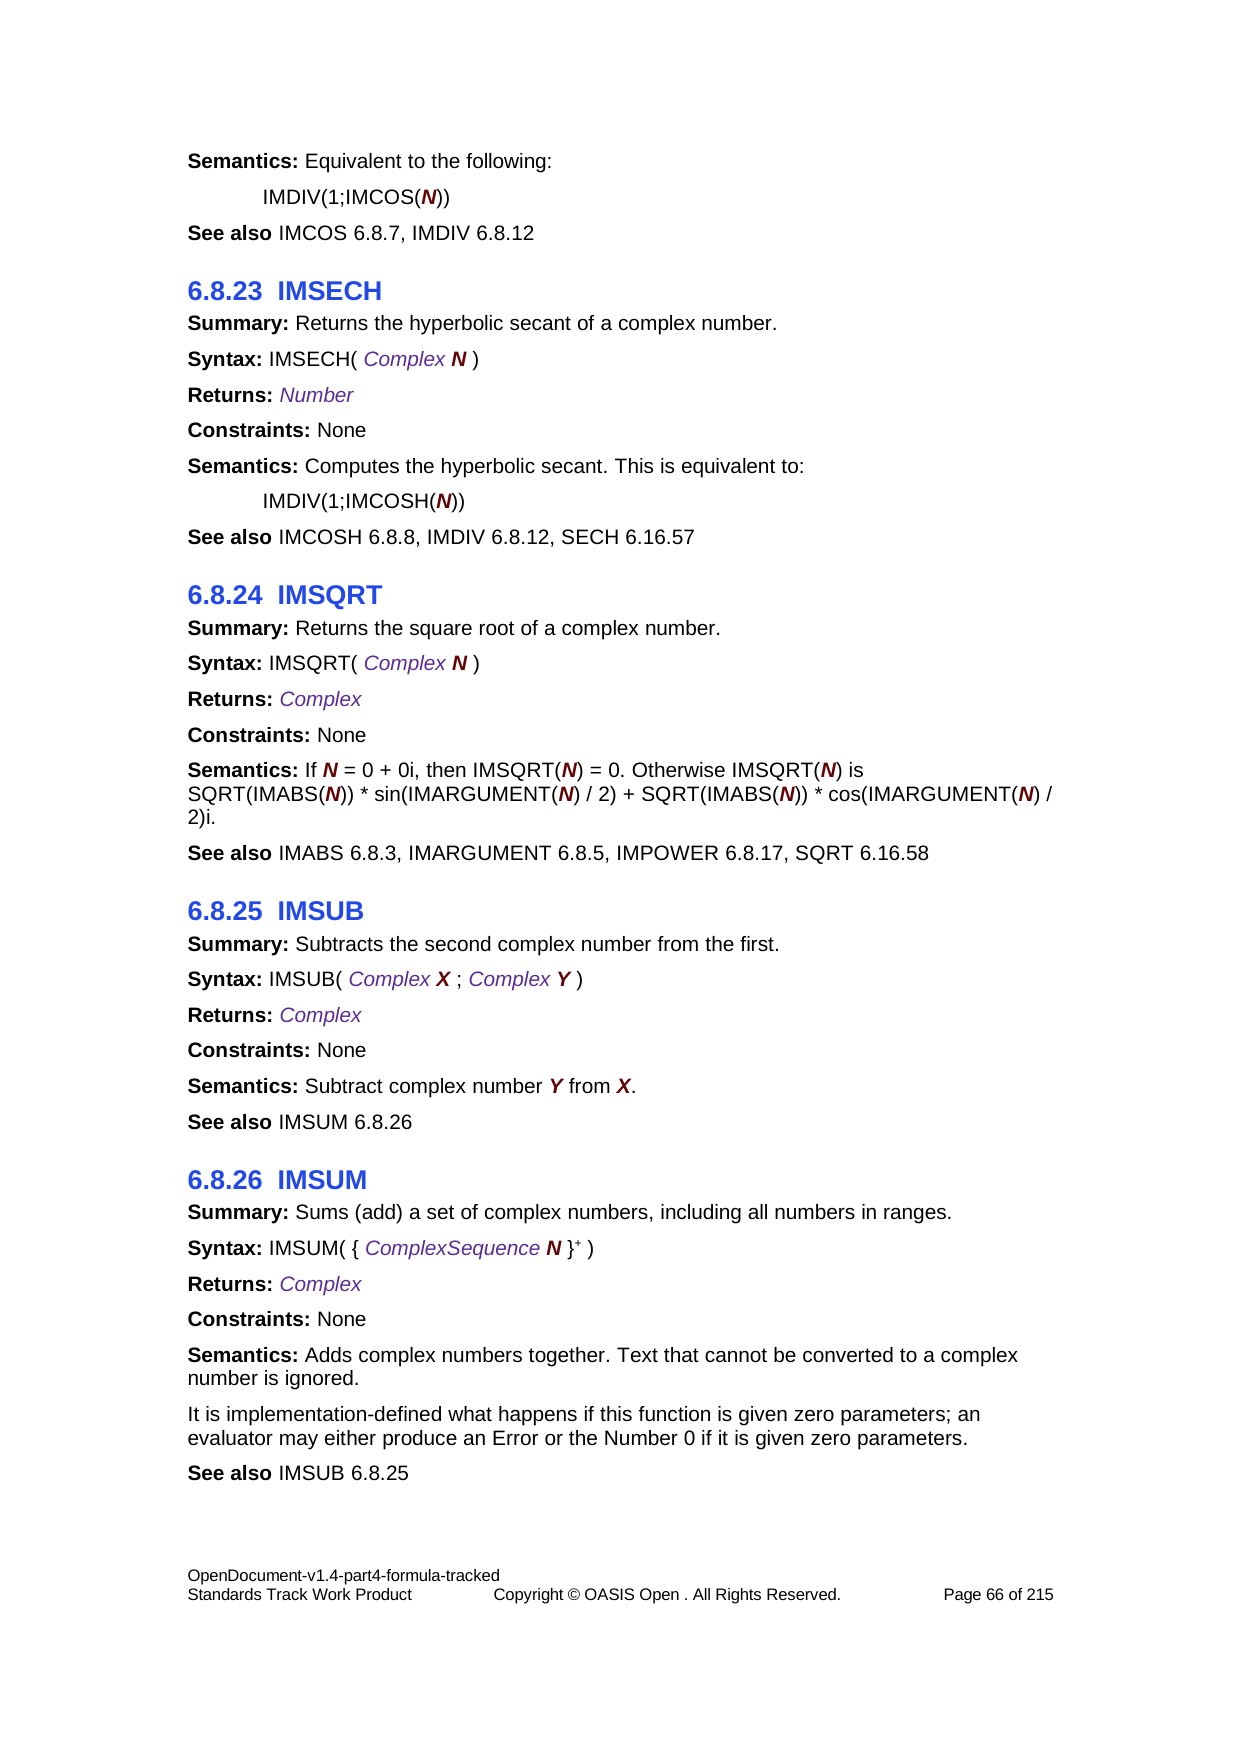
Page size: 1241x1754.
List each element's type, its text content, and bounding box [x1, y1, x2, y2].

text Summary: Sums (add) a set of complex numbers, including all numbers in ranges. [187, 1201, 1053, 1224]
text Syntax: IMSQRT( Complex N ) [187, 652, 1053, 675]
text See also IMCOS 6.8.7, IMDIV 6.8.12 [187, 221, 1053, 245]
text Constraints: None [187, 1039, 1053, 1062]
text Syntax: IMSUB( Complex X ; Complex Y ) [187, 968, 1053, 991]
text See also IMSUB 6.8.25 [187, 1462, 1053, 1485]
text IMDIV(1;IMCOSH(N)) [187, 490, 1053, 513]
text Semantics: If N = 0 + 0i, then IMSQRT(N) = 0. Otherwise IMSQRT(N) is SQRT(IMABS(N)) * sin(IMARGUMENT(N) / 2) + SQRT(IMABS(N)) * cos(IMARGUMENT(N) / 2)i. [187, 759, 1053, 829]
text IMDIV(1;IMCOS(N)) [187, 186, 1053, 209]
text Constraints: None [187, 1308, 1053, 1331]
text See also IMCOSH 6.8.8, IMDIV 6.8.12, SECH 6.16.57 [187, 526, 1053, 549]
text Semantics: Equivalent to the following: [187, 150, 1053, 173]
text Returns: Complex [187, 1272, 1053, 1296]
subtitle IMSUB [187, 896, 1053, 926]
text Syntax: IMSUM( { ComplexSequence N }+ ) [187, 1236, 1053, 1260]
text Summary: Subtracts the second complex number from the first. [187, 932, 1053, 956]
text Semantics: Computes the hyperbolic secant. This is equivalent to: [187, 454, 1053, 478]
text Constraints: None [187, 723, 1053, 747]
text Returns: Complex [187, 687, 1053, 711]
text Constraints: None [187, 419, 1053, 442]
subtitle IMSUM [187, 1165, 1053, 1195]
text See also IMSUM 6.8.26 [187, 1110, 1053, 1134]
text It is implementation-defined what happens if this function is given zero parameters; an evaluator may either produce an Error or the Number 0 if it is given zero parameters. [187, 1402, 1053, 1449]
text Returns: Number [187, 383, 1053, 407]
text Returns: Complex [187, 1003, 1053, 1027]
text Semantics: Subtract complex number Y from X. [187, 1074, 1053, 1098]
subtitle IMSECH [187, 276, 1053, 306]
subtitle IMSQRT [187, 580, 1053, 610]
text Semantics: Adds complex numbers together. Text that cannot be converted to a complex number is ignored. [187, 1343, 1053, 1390]
text Syntax: IMSECH( Complex N ) [187, 347, 1053, 371]
text Summary: Returns the hyperbolic secant of a complex number. [187, 312, 1053, 335]
text Summary: Returns the square root of a complex number. [187, 616, 1053, 640]
text See also IMABS 6.8.3, IMARGUMENT 6.8.5, IMPOWER 6.8.17, SQRT 6.16.58 [187, 841, 1053, 865]
